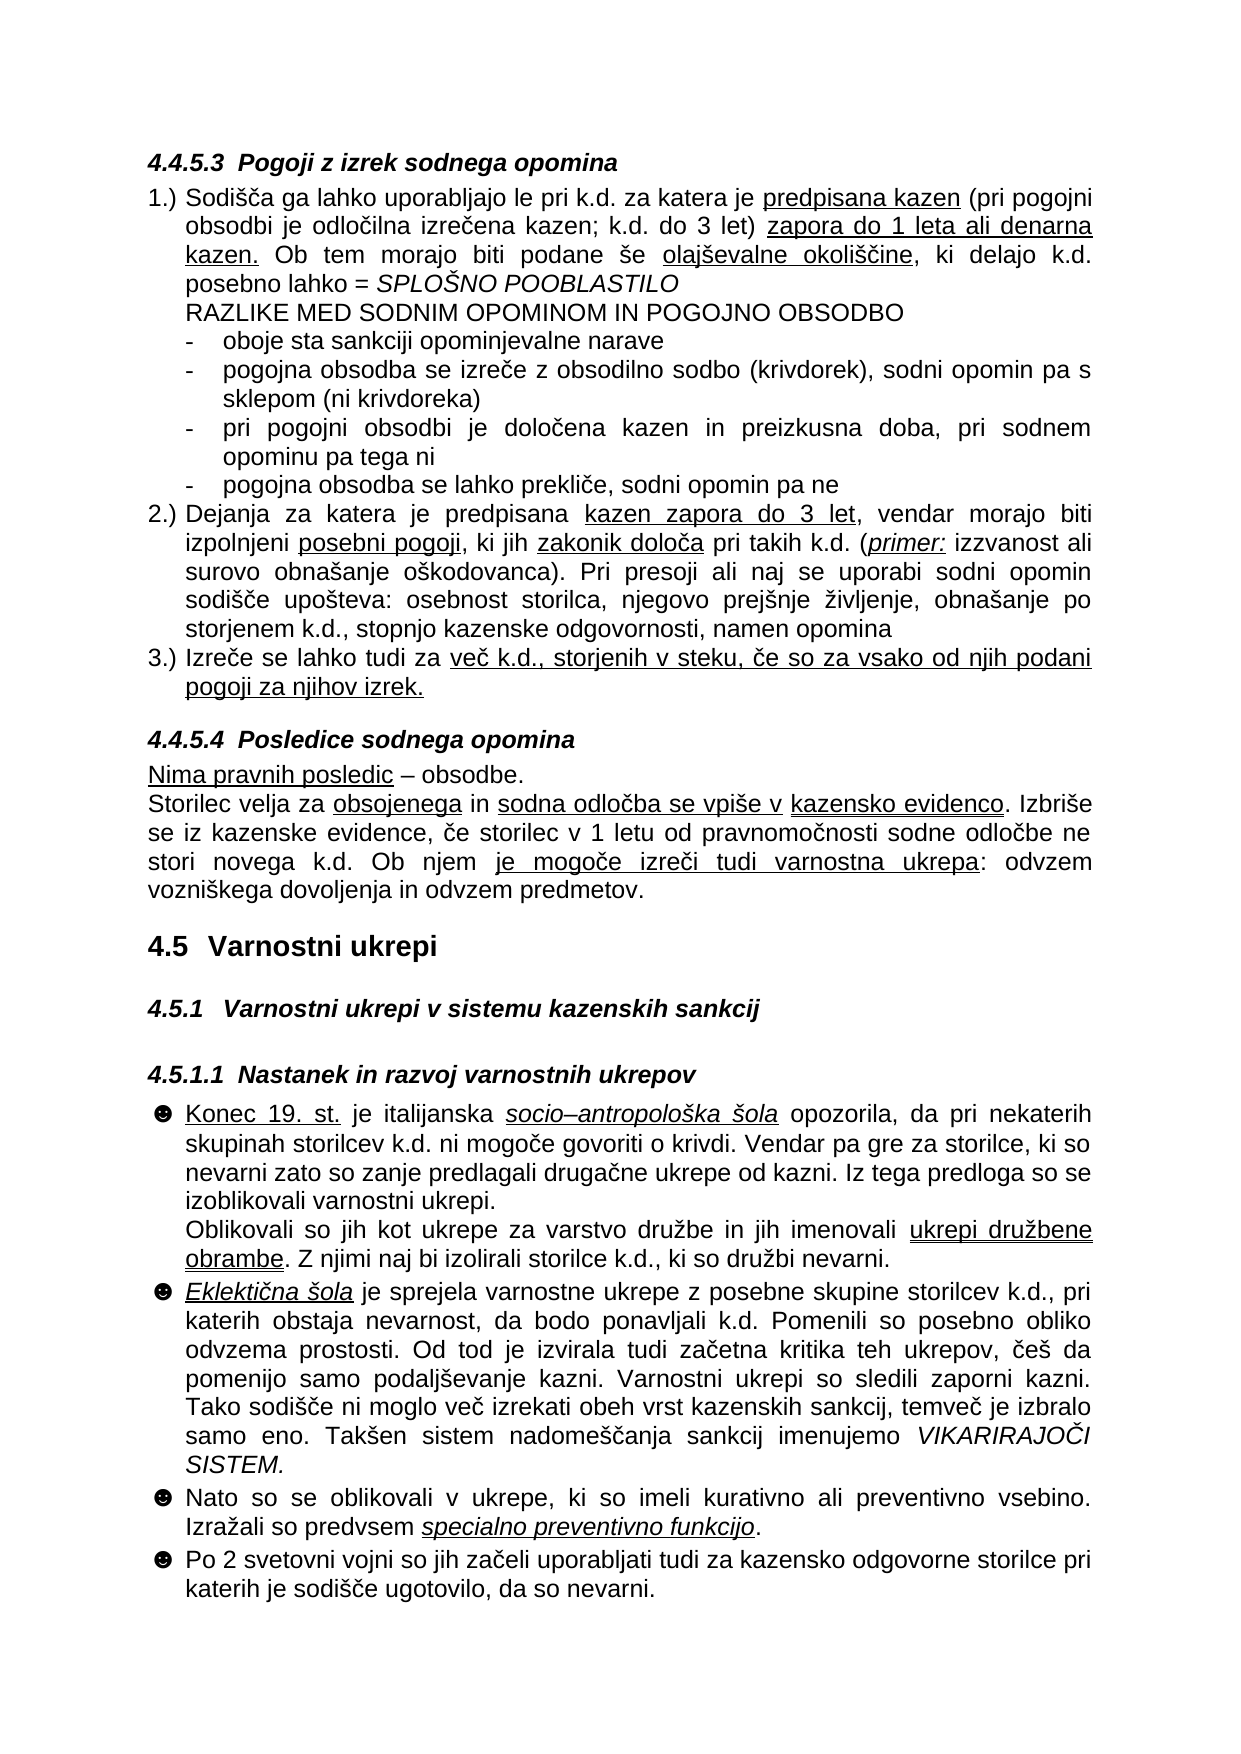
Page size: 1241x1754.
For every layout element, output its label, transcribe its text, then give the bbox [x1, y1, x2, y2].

list pogojna obsodba se izreče z obsodilno sodbo (krivdorek), sodni opomin pa s sklepom (ni krivdoreka) [185, 355, 1093, 413]
list Eklektična šola je sprejela varnostne ukrepe z posebne skupine storilcev k.d., pri katerih obstaja nevarnost, da bodo ponavljali k.d. Pomenili so posebno obliko odvzema prostosti. Od tod je izvirala tudi začetna kritika teh ukrepov, češ da pomenijo samo podaljševanje kazni. Varnostni ukrepi so sledili zaporni kazni. Tako sodišče ni moglo več izrekati obeh vrst kazenskih sankcij, temveč je izbralo samo eno. Takšen sistem nadomeščanja sankcij imenujemo VIKARIRAJOČI SISTEM. [148, 1273, 1093, 1479]
subtitle Varnostni ukrepi v sistemu kazenskih sankcij [148, 994, 1093, 1023]
list Po 2 svetovni vojni so jih začeli uporabljati tudi za kazensko odgovorne storilce pri katerih je sodišče ugotovilo, da so nevarni. [148, 1541, 1093, 1603]
list Izreče se lahko tudi za več k.d., storjenih v steku, če so za vsako od njih podani pogoji za njihov izrek. [148, 643, 1093, 701]
list Sodišča ga lahko uporabljajo le pri k.d. za katera je predpisana kazen (pri pogojni obsodbi je odločilna izrečena kazen; k.d. do 3 let) zapora do 1 leta ali denarna kazen. Ob tem morajo biti podane še olajševalne okoliščine, ki delajo k.d. posebno lahko = SPLOŠNO POOBLASTILO [148, 183, 1093, 298]
subtitle Varnostni ukrepi [148, 929, 1093, 963]
list oboje sta sankciji opominjevalne narave [185, 326, 1093, 355]
text Storilec velja za obsojenega in sodna odločba se vpiše v kazensko evidenco. Izbriše se iz kazenske evidence, če storilec v 1 letu od pravnomočnosti sodne odločbe ne stori novega k.d. Ob njem je mogoče izreči tudi varnostna ukrepa: odvzem vozniškega dovoljenja in odvzem predmetov. [148, 789, 1093, 904]
list Konec 19. st. je italijanska socio–antropološka šola opozorila, da pri nekaterih skupinah storilcev k.d. ni mogoče govoriti o krivdi. Vendar pa gre za storilce, ki so nevarni zato so zanje predlagali drugačne ukrepe od kazni. Iz tega predloga so se izoblikovali varnostni ukrepi. [148, 1095, 1093, 1215]
subtitle Nastanek in razvoj varnostnih ukrepov [148, 1060, 1093, 1089]
subtitle Posledice sodnega opomina [148, 726, 1093, 754]
subtitle Pogoji z izrek sodnega opomina [148, 148, 1093, 176]
text RAZLIKE MED SODNIM OPOMINOM IN POGOJNO OBSODBO [185, 298, 1093, 326]
list pogojna obsodba se lahko prekliče, sodni opomin pa ne [185, 470, 1093, 499]
list Nato so se oblikovali v ukrepe, ki so imeli kurativno ali preventivno vsebino. Izražali so predvsem specialno preventivno funkcijo. [148, 1479, 1093, 1541]
list Dejanja za katera je predpisana kazen zapora do 3 let, vendar morajo biti izpolnjeni posebni pogoji, ki jih zakonik določa pri takih k.d. (primer: izzvanost ali surovo obnašanje oškodovanca). Pri presoji ali naj se uporabi sodni opomin sodišče upošteva: osebnost storilca, njegovo prejšnje življenje, obnašanje po storjenem k.d., stopnjo kazenske odgovornosti, namen opomina [148, 499, 1093, 643]
text Oblikovali so jih kot ukrepe za varstvo družbe in jih imenovali ukrepi družbene obrambe. Z njimi naj bi izolirali storilce k.d., ki so družbi nevarni. [185, 1215, 1093, 1273]
list pri pogojni obsodbi je določena kazen in preizkusna doba, pri sodnem opominu pa tega ni [185, 413, 1093, 470]
text Nima pravnih posledic – obsodbe. [148, 761, 1093, 789]
